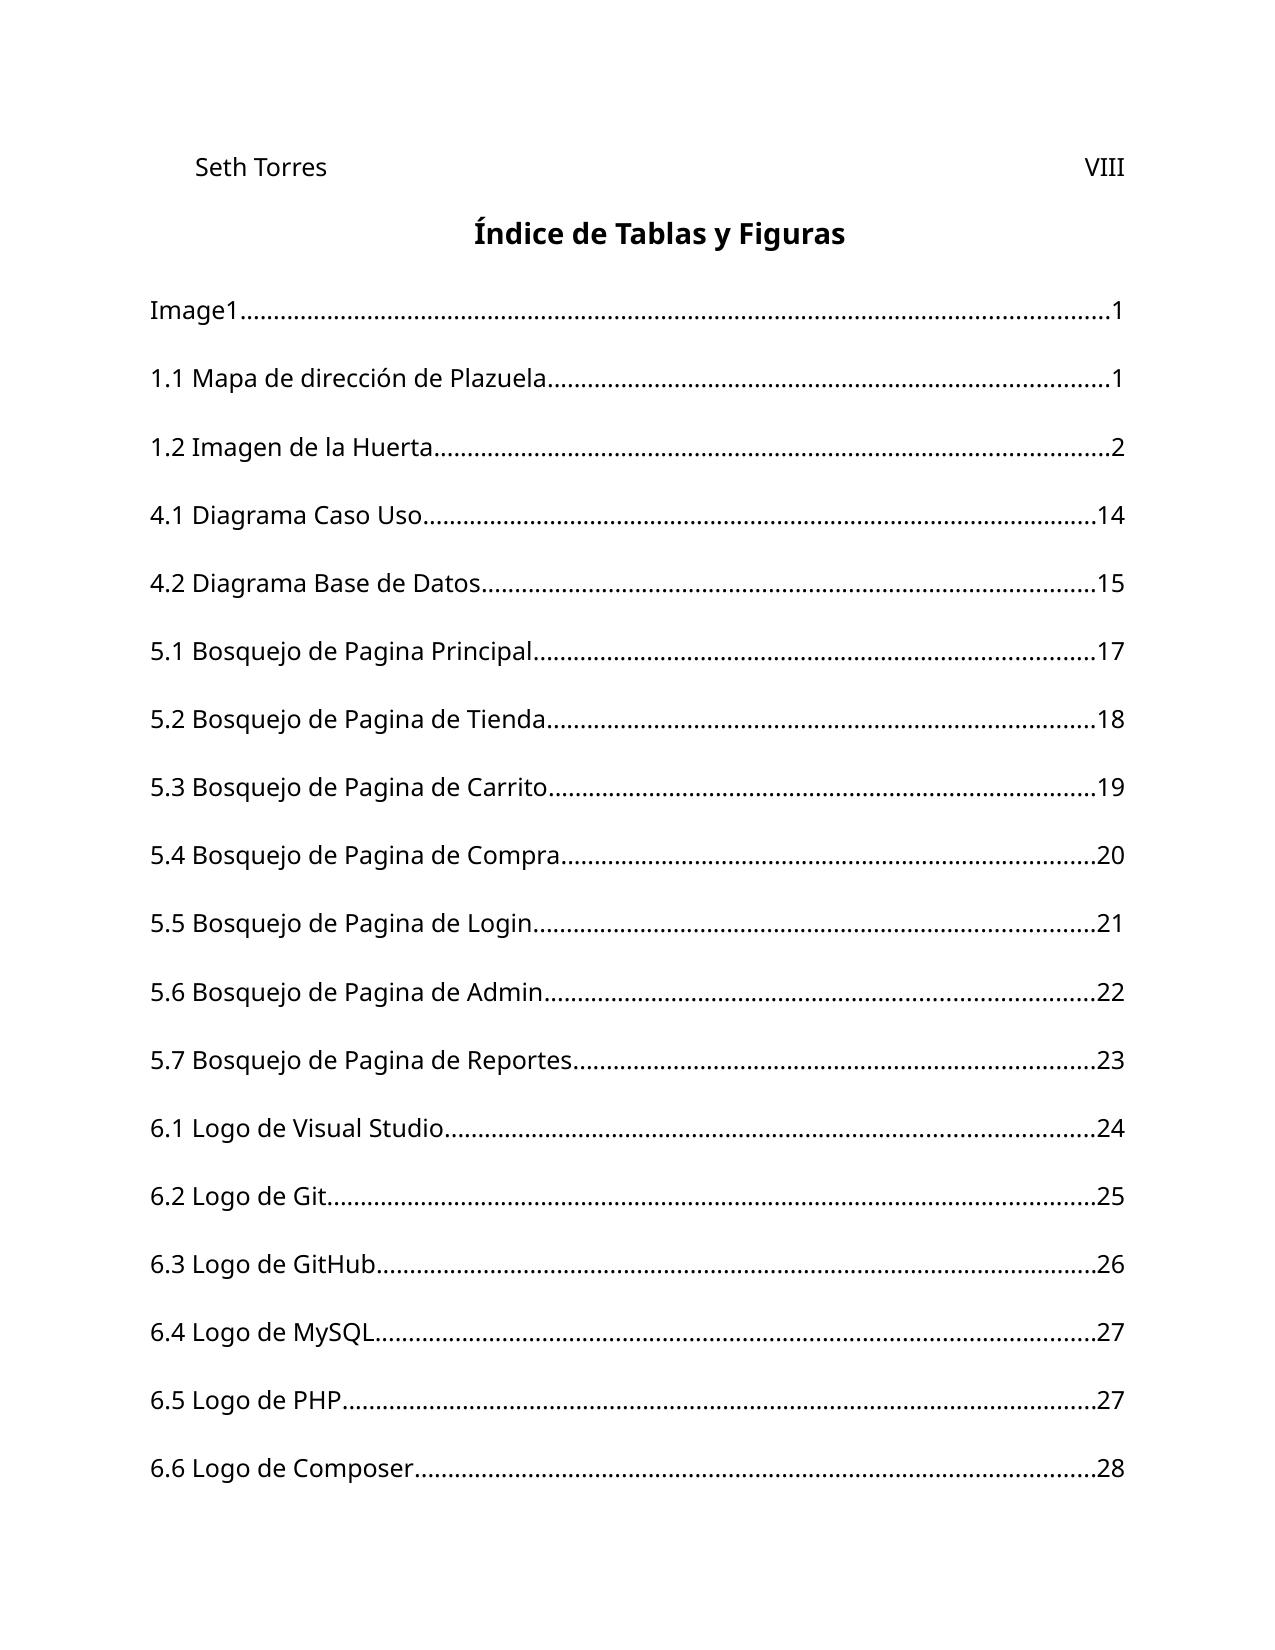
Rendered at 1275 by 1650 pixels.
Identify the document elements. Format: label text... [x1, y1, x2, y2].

text 5.1 Bosquejo de Pagina Principal 17 [150, 633, 1125, 668]
text 5.7 Bosquejo de Pagina de Reportes 23 [150, 1042, 1125, 1076]
text Image1 1 [150, 293, 1125, 327]
text 6.1 Logo de Visual Studio 24 [150, 1110, 1125, 1144]
text 5.5 Bosquejo de Pagina de Login 21 [150, 906, 1125, 940]
text 1.2 Imagen de la Huerta 2 [150, 429, 1125, 463]
text 5.3 Bosquejo de Pagina de Carrito 19 [150, 770, 1125, 804]
text 5.6 Bosquejo de Pagina de Admin 22 [150, 974, 1125, 1008]
text 6.2 Logo de Git 25 [150, 1178, 1125, 1213]
text 6.3 Logo de GitHub 26 [150, 1247, 1125, 1281]
text 6.5 Logo de PHP 27 [150, 1383, 1125, 1417]
text 4.2 Diagrama Base de Datos 15 [150, 565, 1125, 599]
text Índice de Tablas y Figuras [150, 213, 1125, 253]
text 6.6 Logo de Composer 28 [150, 1451, 1125, 1485]
text 6.4 Logo de MySQL 27 [150, 1315, 1125, 1349]
text 5.4 Bosquejo de Pagina de Compra 20 [150, 838, 1125, 872]
text 5.2 Bosquejo de Pagina de Tienda 18 [150, 702, 1125, 736]
text 1.1 Mapa de dirección de Plazuela 1 [150, 361, 1125, 395]
text 4.1 Diagrama Caso Uso 14 [150, 497, 1125, 531]
